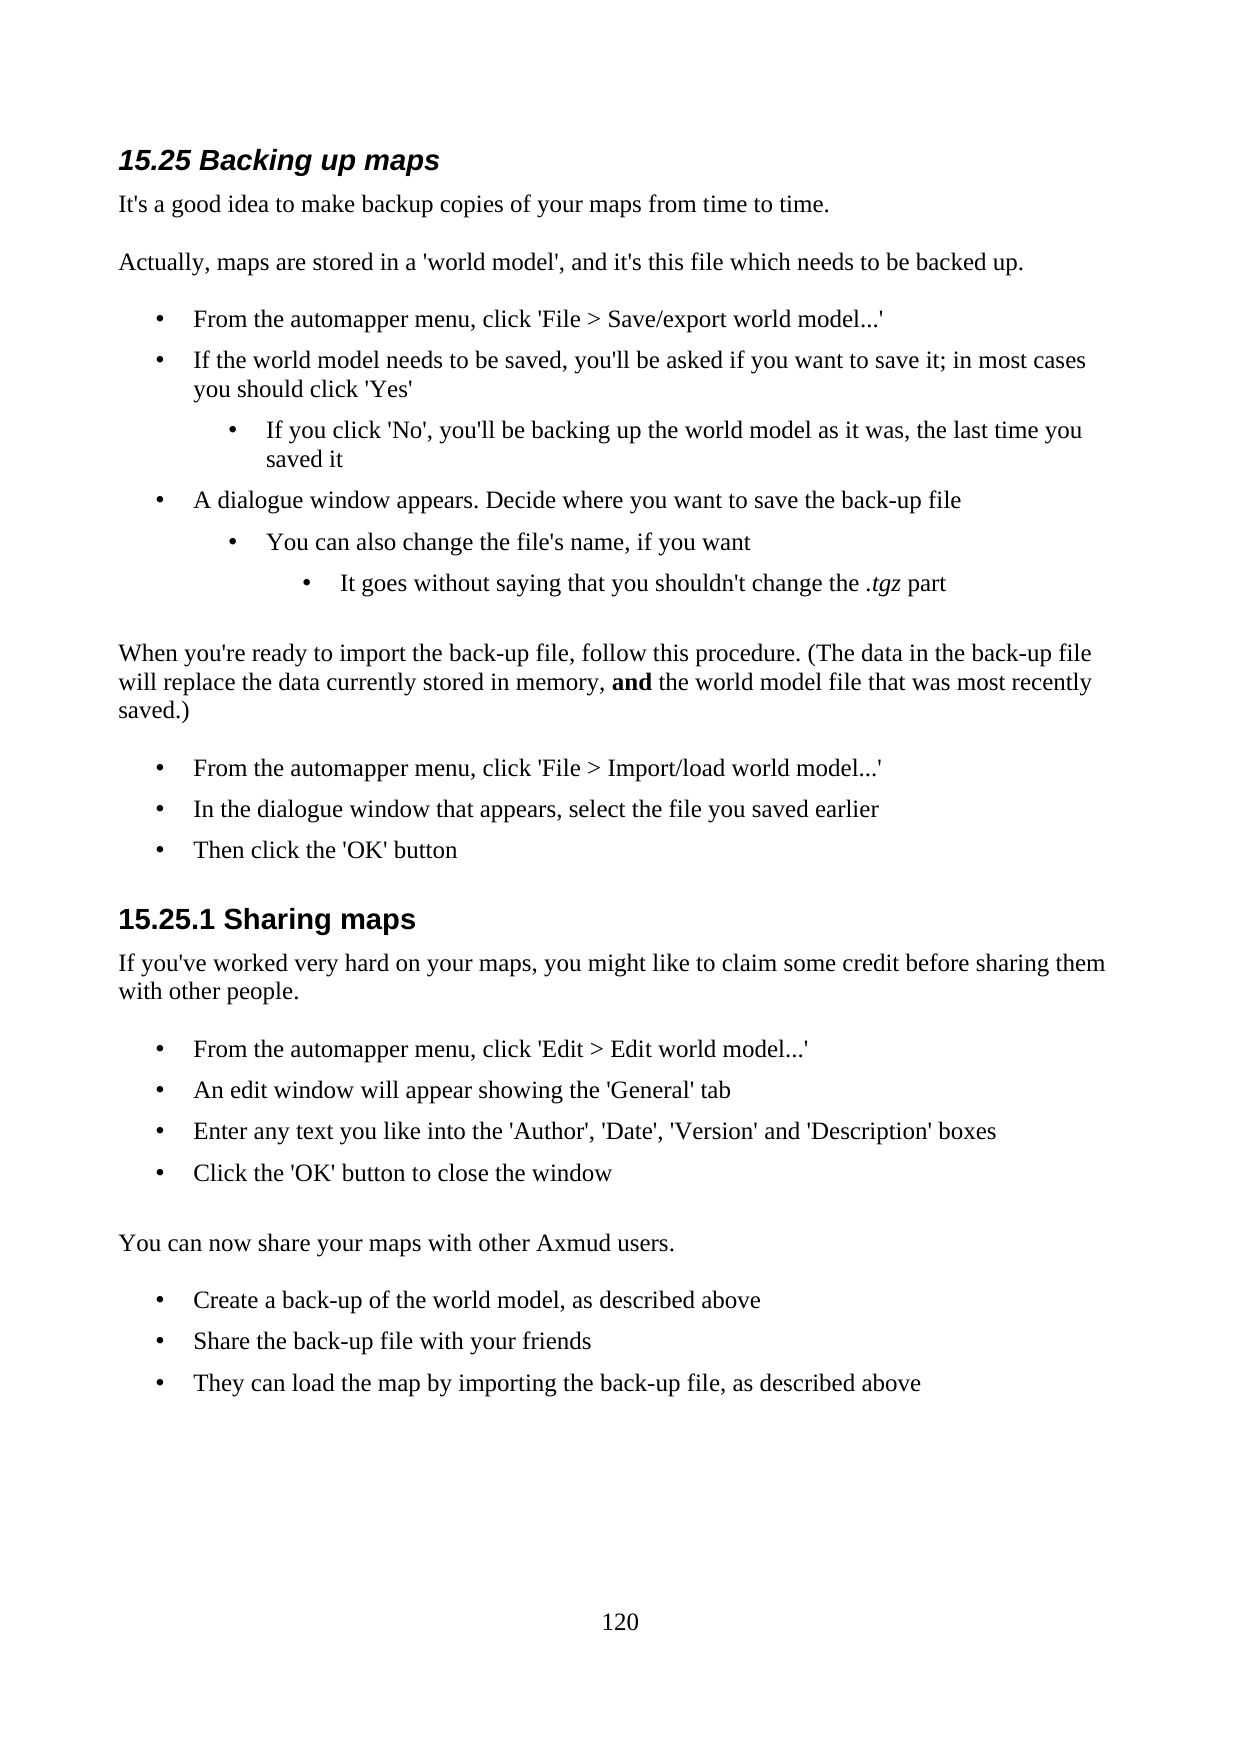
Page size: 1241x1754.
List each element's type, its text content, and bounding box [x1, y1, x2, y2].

list It goes without saying that you shouldn't change the .tgz part [302, 568, 1122, 597]
list If the world model needs to be saved, you'll be asked if you want to save it; in most cases you should click 'Yes' [156, 345, 1122, 403]
list Then click the 'OK' button [156, 835, 1122, 864]
subtitle 15.25 Backing up maps [118, 143, 1122, 177]
list Enter any text you like into the 'Author', 'Date', 'Version' and 'Description' boxes [156, 1116, 1122, 1145]
text If you've worked very hard on your maps, you might like to claim some credit before sharing them with other people. [118, 948, 1122, 1005]
list You can also change the file's name, if you want [228, 527, 1122, 555]
text When you're ready to import the back-up file, follow this procedure. (The data in the back-up file will replace the data currently stored in memory, and the world model file that was most recently saved.) [118, 638, 1122, 724]
list If you click 'No', you'll be backing up the world model as it was, the last time you saved it [228, 415, 1122, 473]
list A dialogue window appears. Decide where you want to save the back-up file [156, 485, 1122, 514]
list From the automapper menu, click 'File > Save/export world model...' [156, 304, 1122, 333]
list Create a back-up of the world model, as described above [156, 1285, 1122, 1314]
list Share the back-up file with your friends [156, 1326, 1122, 1355]
list In the dialogue window that appears, select the file you saved earlier [156, 794, 1122, 823]
list They can load the map by importing the back-up file, as described above [156, 1368, 1122, 1396]
list From the automapper menu, click 'Edit > Edit world model...' [156, 1034, 1122, 1063]
subtitle 15.25.1 Sharing maps [118, 902, 1122, 935]
text You can now share your maps with other Axmud users. [118, 1228, 1122, 1256]
list An edit window will appear showing the 'General' tab [156, 1075, 1122, 1104]
text Actually, maps are stored in a 'world model', and it's this file which needs to be backed up. [118, 247, 1122, 275]
text It's a good idea to make backup copies of your maps from time to time. [118, 189, 1122, 218]
list From the automapper menu, click 'File > Import/load world model...' [156, 753, 1122, 782]
list Click the 'OK' button to close the window [156, 1158, 1122, 1186]
